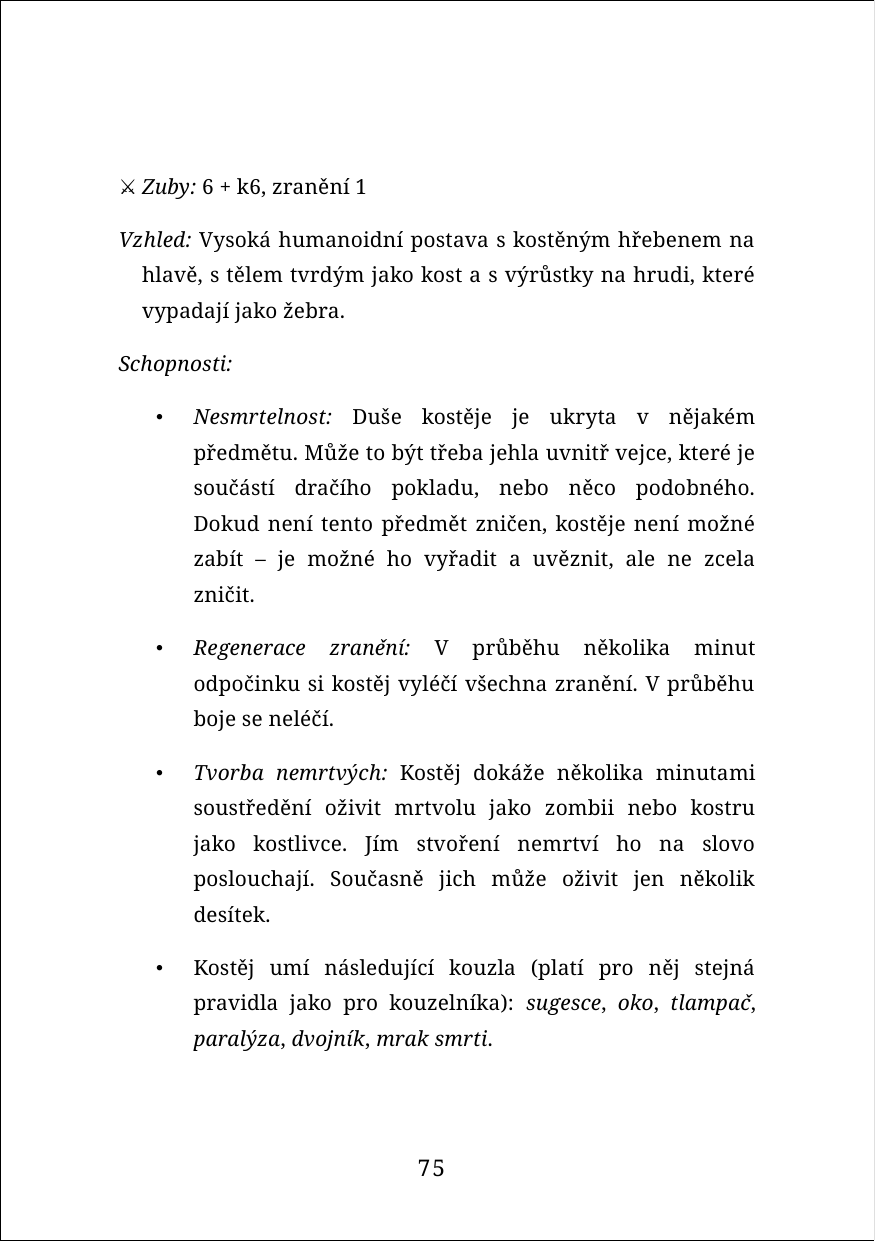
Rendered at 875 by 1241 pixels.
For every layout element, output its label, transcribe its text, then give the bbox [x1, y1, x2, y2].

list Kostěj umí následující kouzla (platí pro něj stejná pravidla jako pro kouzelníka): sugesce, oko, tlampač, paralýza, dvojník, mrak smrti. [156, 953, 756, 1052]
list Tvorba nemrtvých: Kostěj dokáže několika minutami soustředění oživit mrtvolu jako zombii nebo kostru jako kostlivce. Jím stvoření nemrtví ho na slovo poslouchají. Současně jich může oživit jen několik desítek. [156, 758, 756, 928]
text Vzhled: Vysoká humanoidní postava s kostěným hřebenem na hlavě, s tělem tvrdým jako kost a s výrůstky na hrudi, které vypadají jako žebra. [118, 225, 756, 324]
text ⚔ Zuby: 6 + k6, zranění 1 [118, 172, 756, 200]
list Nesmrtelnost: Duše kostěje je ukryta v nějakém předmětu. Může to být třeba jehla uvnitř vejce, které je součástí dračího pokladu, nebo něco podobného. Dokud není tento předmět zničen, kostěje není možné zabít – je možné ho vyřadit a uvěznit, ale ne zcela zničit. [156, 402, 756, 608]
text Schopnosti: [118, 349, 756, 378]
list Regenerace zranění: V průběhu několika minut odpočinku si kostěj vyléčí všechna zranění. V průběhu boje se neléčí. [156, 633, 756, 733]
